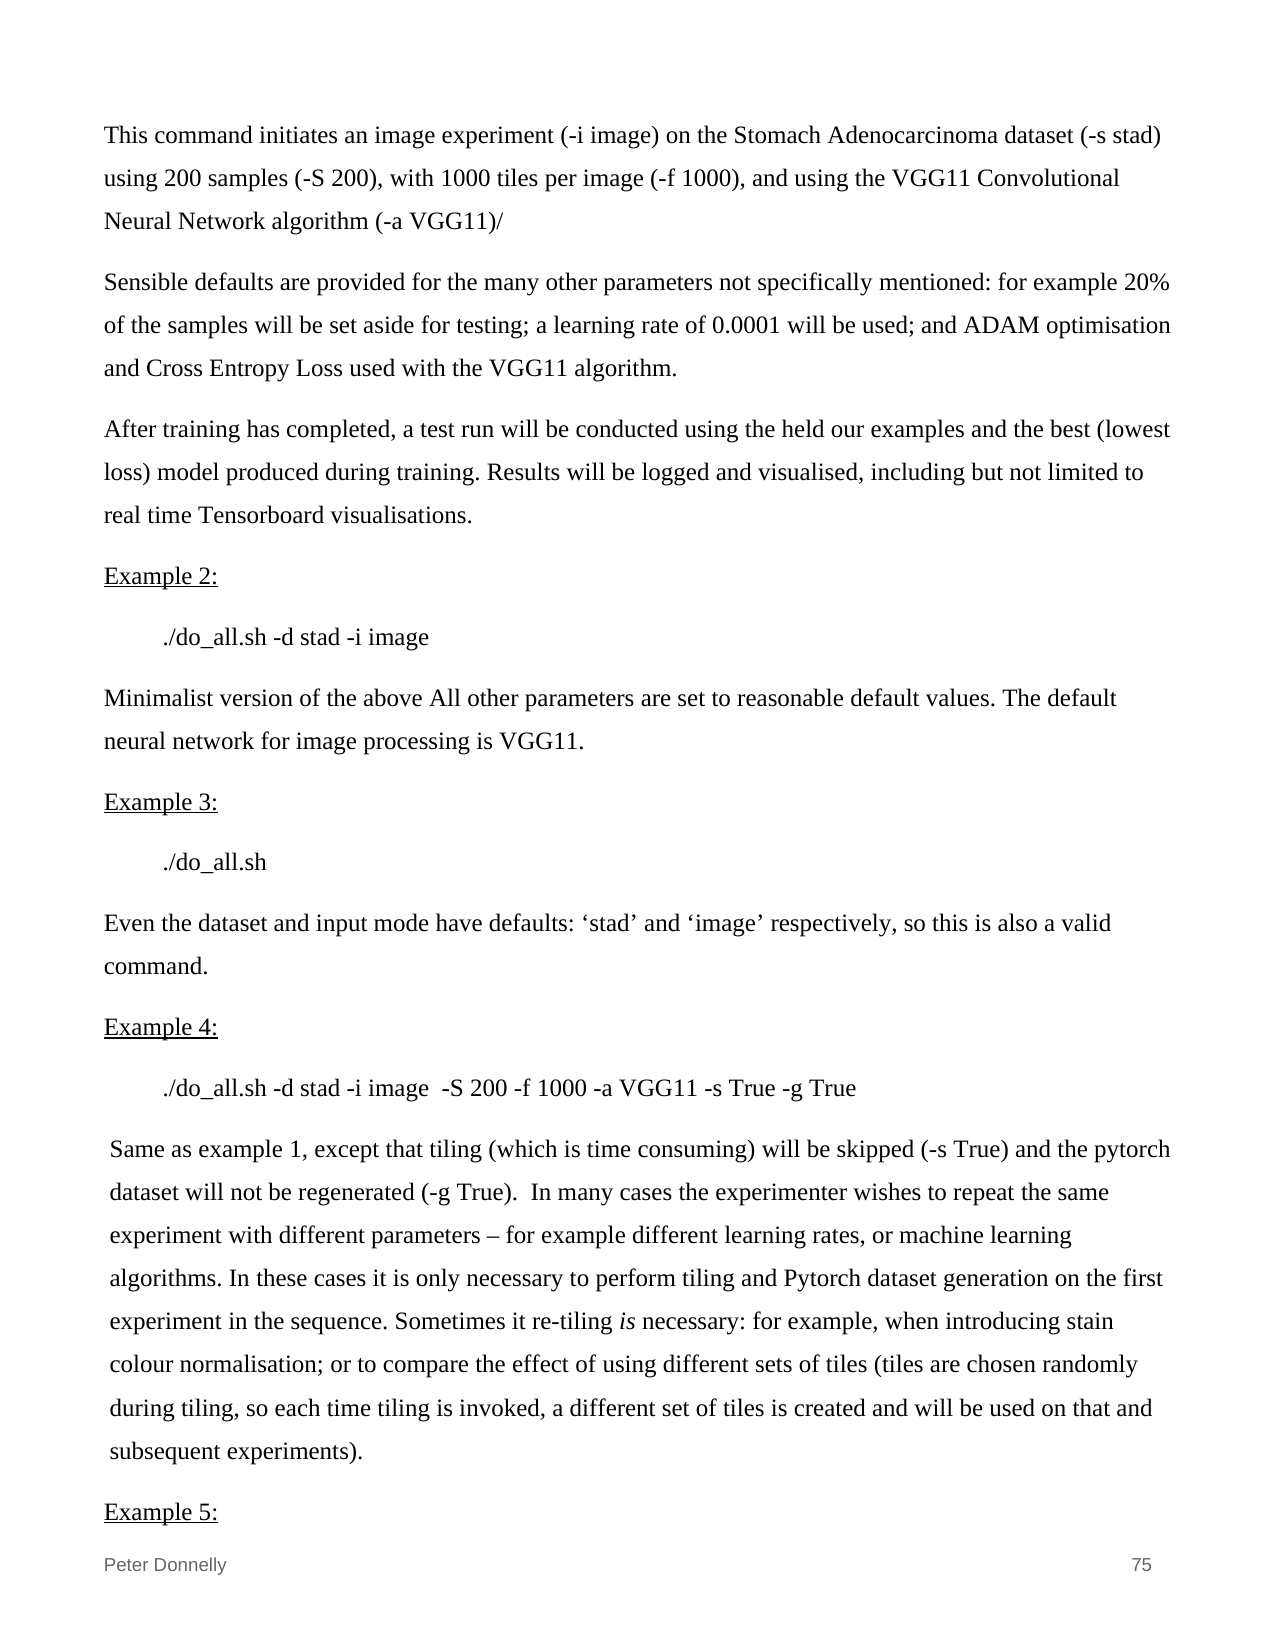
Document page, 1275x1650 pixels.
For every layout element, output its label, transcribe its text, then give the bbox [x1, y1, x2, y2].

text Example 5: [103, 1497, 1181, 1525]
text ./do_all.sh -d stad -i image [162, 622, 1181, 651]
text Minimalist version of the above All other parameters are set to reasonable default values. The default neural network for image processing is VGG11. [103, 683, 1181, 754]
text Same as example 1, except that tiling (which is time consuming) will be skipped (-s True) and the pytorch dataset will not be regenerated (-g True). In many cases the experimenter wishes to repeat the same experiment with different parameters – for example different learning rates, or machine learning algorithms. In these cases it is only necessary to perform tiling and Pytorch dataset generation on the first experiment in the sequence. Sometimes it re-tiling is necessary: for example, when introducing stain colour normalisation; or to compare the effect of using different sets of tiles (tiles are chosen randomly during tiling, so each time tiling is invoked, a different set of tiles is created and will be used on that and subsequent experiments). [109, 1134, 1181, 1464]
text Example 3: [103, 787, 1181, 815]
text ./do_all.sh -d stad -i image -S 200 -f 1000 -a VGG11 -s True -g True [162, 1073, 1181, 1102]
text After training has completed, a test run will be conducted using the held our examples and the best (lowest loss) model produced during training. Results will be logged and visualised, including but not limited to real time Tensorboard visualisations. [103, 414, 1181, 529]
text ./do_all.sh [162, 847, 1181, 876]
text Example 2: [103, 561, 1181, 590]
text Example 4: [103, 1012, 1181, 1041]
text Even the dataset and input mode have defaults: ‘stad’ and ‘image’ respectively, so this is also a valid command. [103, 908, 1181, 980]
text Sensible defaults are provided for the many other parameters not specifically mentioned: for example 20% of the samples will be set aside for testing; a learning rate of 0.0001 will be used; and ADAM optimisation and Cross Entropy Loss used with the VGG11 algorithm. [103, 267, 1181, 382]
text This command initiates an image experiment (-i image) on the Stomach Adenocarcinoma dataset (-s stad) using 200 samples (-S 200), with 1000 tiles per image (-f 1000), and using the VGG11 Convolutional Neural Network algorithm (-a VGG11)/ [103, 120, 1181, 235]
